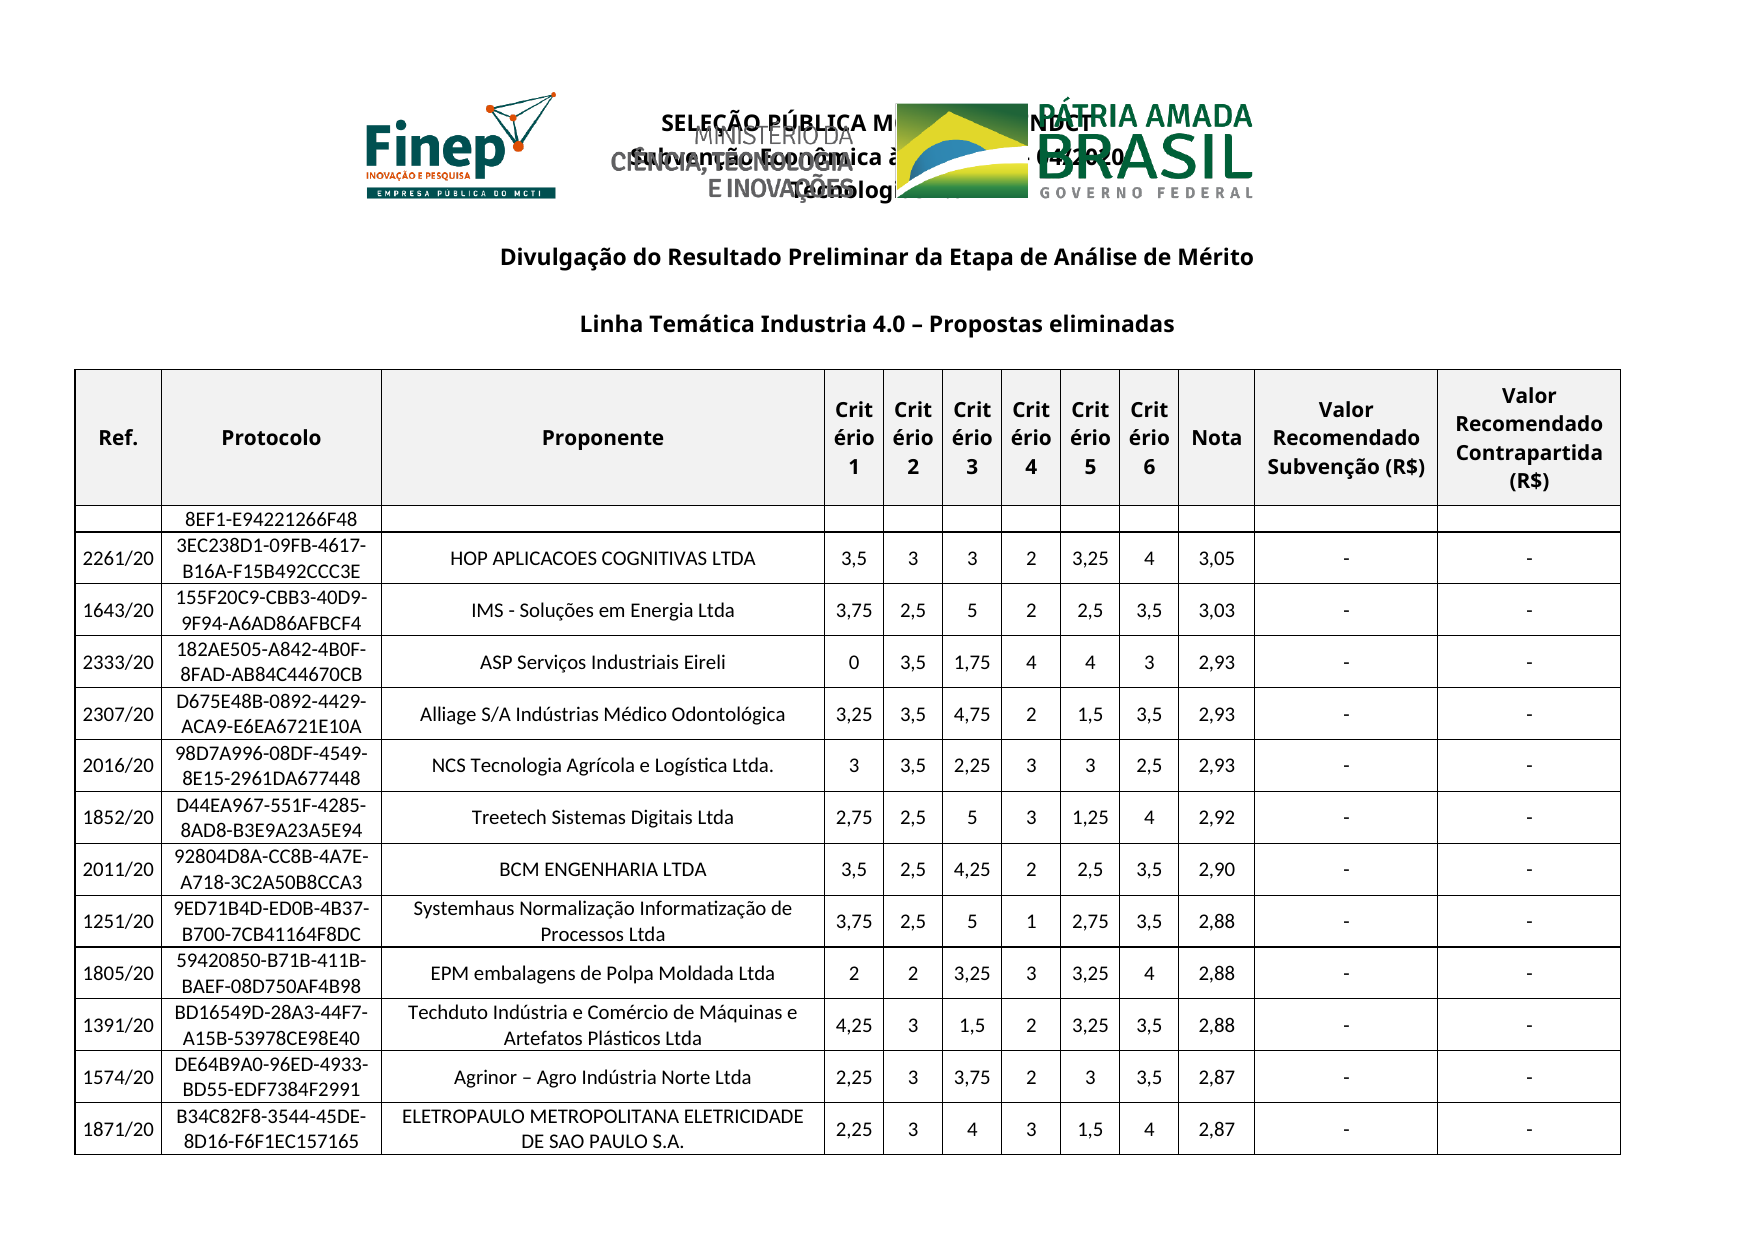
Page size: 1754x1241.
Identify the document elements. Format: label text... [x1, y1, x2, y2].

table_cell 3 [825, 740, 883, 791]
table_cell 3,25 [1061, 999, 1119, 1050]
table_header Critério 5 [1061, 370, 1119, 505]
table_cell 5 [943, 584, 1001, 635]
table_cell 2,75 [825, 792, 883, 843]
table_cell 3 [1061, 740, 1119, 791]
table_cell 2 [1002, 844, 1060, 894]
table_cell 1391/20 [76, 999, 161, 1050]
table_cell - [1438, 584, 1620, 635]
table_cell 2,93 [1179, 740, 1254, 791]
table_cell - [1255, 896, 1437, 946]
table_cell - [1255, 1103, 1437, 1154]
table_cell 4,75 [943, 688, 1001, 739]
table_cell 2,5 [1120, 740, 1178, 791]
table_cell 2 [825, 948, 883, 998]
table_cell - [1438, 533, 1620, 583]
table_cell [1061, 506, 1119, 531]
table_cell 1251/20 [76, 896, 161, 946]
table_cell - [1438, 896, 1620, 946]
table_cell 3,25 [825, 688, 883, 739]
table_cell 2,25 [943, 740, 1001, 791]
table_cell 3 [1002, 792, 1060, 843]
table_cell 3,5 [1120, 844, 1178, 894]
table_cell 3 [884, 1051, 942, 1102]
table_cell 2,75 [1061, 896, 1119, 946]
table_cell ELETROPAULO METROPOLITANA ELETRICIDADE DE SAO PAULO S.A. [382, 1103, 824, 1154]
table_cell - [1438, 792, 1620, 843]
table_cell ASP Serviços Industriais Eireli [382, 636, 824, 687]
table_cell 3 [1061, 1051, 1119, 1102]
table_cell 3,5 [1120, 584, 1178, 635]
table_cell DE64B9A0-96ED-4933-BD55-EDF7384F2991 [162, 1051, 381, 1102]
table_cell 2 [1002, 584, 1060, 635]
table_cell 4,25 [943, 844, 1001, 894]
table_cell 5 [943, 896, 1001, 946]
table_cell 1,5 [1061, 688, 1119, 739]
table_cell 2,5 [884, 792, 942, 843]
table_cell 3,25 [943, 948, 1001, 998]
table_cell 3,5 [1120, 999, 1178, 1050]
table_cell 1,25 [1061, 792, 1119, 843]
table_cell D44EA967-551F-4285-8AD8-B3E9A23A5E94 [162, 792, 381, 843]
table_cell 3,75 [943, 1051, 1001, 1102]
table_cell [1002, 506, 1060, 531]
table_cell 3,75 [825, 896, 883, 946]
table_cell 2,88 [1179, 948, 1254, 998]
table_cell 4 [1061, 636, 1119, 687]
table_header Critério 2 [884, 370, 942, 505]
table_header Valor Recomendado Contrapartida (R$) [1438, 370, 1620, 505]
table_cell 2,5 [1061, 584, 1119, 635]
table_cell - [1438, 1103, 1620, 1154]
table_cell Treetech Sistemas Digitais Ltda [382, 792, 824, 843]
table_header Valor Recomendado Subvenção (R$) [1255, 370, 1437, 505]
table_cell 1643/20 [76, 584, 161, 635]
table_cell 3,05 [1179, 533, 1254, 583]
table_cell 4 [1120, 792, 1178, 843]
table_cell 2011/20 [76, 844, 161, 894]
table_cell - [1438, 506, 1620, 531]
table_cell - [1255, 688, 1437, 739]
table_cell BD16549D-28A3-44F7-A15B-53978CE98E40 [162, 999, 381, 1050]
table_cell 2,25 [825, 1051, 883, 1102]
table_cell 2 [1002, 533, 1060, 583]
table_cell 2,5 [1061, 844, 1119, 894]
table_cell - [1255, 506, 1437, 531]
table_cell 2,25 [825, 1103, 883, 1154]
table_cell 4 [1120, 533, 1178, 583]
table_cell 2,93 [1179, 688, 1254, 739]
table_cell - [1255, 792, 1437, 843]
table_cell 9ED71B4D-ED0B-4B37-B700-7CB41164F8DC [162, 896, 381, 946]
table_cell [1179, 506, 1254, 531]
table_cell IMS - Soluções em Energia Ltda [382, 584, 824, 635]
table_cell [825, 506, 883, 531]
table_cell 2 [1002, 999, 1060, 1050]
table_cell 3 [1002, 740, 1060, 791]
table_cell Systemhaus Normalização Informatização de Processos Ltda [382, 896, 824, 946]
table_cell 5 [943, 792, 1001, 843]
table_cell Techduto Indústria e Comércio de Máquinas e Artefatos Plásticos Ltda [382, 999, 824, 1050]
table_cell - [1438, 688, 1620, 739]
table_cell 3,75 [825, 584, 883, 635]
table_cell 1 [1002, 896, 1060, 946]
table_cell 3,25 [1061, 948, 1119, 998]
table_cell 2,88 [1179, 896, 1254, 946]
table_cell - [1438, 1051, 1620, 1102]
table_cell 3,5 [884, 688, 942, 739]
table_cell - [1438, 844, 1620, 894]
table_header Proponente [382, 370, 824, 505]
table_cell [1120, 506, 1178, 531]
table_cell HOP APLICACOES COGNITIVAS LTDA [382, 533, 824, 583]
table_cell 1,5 [943, 999, 1001, 1050]
table_cell - [1255, 999, 1437, 1050]
table_cell 3 [1002, 948, 1060, 998]
table_cell 8EF1-E94221266F48 [162, 506, 381, 531]
table_header Critério 6 [1120, 370, 1178, 505]
table_cell 2,90 [1179, 844, 1254, 894]
table_cell D675E48B-0892-4429-ACA9-E6EA6721E10A [162, 688, 381, 739]
table_cell 3,5 [825, 533, 883, 583]
table_cell 3,5 [884, 636, 942, 687]
table_cell 2307/20 [76, 688, 161, 739]
table_cell 3 [1120, 636, 1178, 687]
table_cell NCS Tecnologia Agrícola e Logística Ltda. [382, 740, 824, 791]
table_cell Agrinor – Agro Indústria Norte Ltda [382, 1051, 824, 1102]
table_cell 3 [884, 533, 942, 583]
table_cell 4 [943, 1103, 1001, 1154]
table_cell - [1438, 948, 1620, 998]
table_cell 182AE505-A842-4B0F-8FAD-AB84C44670CB [162, 636, 381, 687]
table_cell 3 [884, 999, 942, 1050]
table_cell 2333/20 [76, 636, 161, 687]
table_cell 3EC238D1-09FB-4617-B16A-F15B492CCC3E [162, 533, 381, 583]
table_cell 4 [1120, 1103, 1178, 1154]
table_cell 3,5 [1120, 896, 1178, 946]
table_cell 4 [1002, 636, 1060, 687]
table_cell 3,5 [1120, 688, 1178, 739]
table_cell 59420850-B71B-411B-BAEF-08D750AF4B98 [162, 948, 381, 998]
table_cell - [1438, 636, 1620, 687]
table_cell 2 [1002, 1051, 1060, 1102]
table_header Ref. [76, 370, 161, 505]
table_cell 3 [1002, 1103, 1060, 1154]
table_cell 1,5 [1061, 1103, 1119, 1154]
table_cell [382, 506, 824, 531]
table_cell 92804D8A-CC8B-4A7E-A718-3C2A50B8CCA3 [162, 844, 381, 894]
table_cell 1852/20 [76, 792, 161, 843]
table_cell 3,5 [825, 844, 883, 894]
table_cell 2261/20 [76, 533, 161, 583]
table_cell 2,93 [1179, 636, 1254, 687]
table_header Critério 4 [1002, 370, 1060, 505]
table_cell - [1255, 636, 1437, 687]
table_cell 1,75 [943, 636, 1001, 687]
table_cell BCM ENGENHARIA LTDA [382, 844, 824, 894]
table_cell 2 [884, 948, 942, 998]
table_cell 2,5 [884, 844, 942, 894]
table_header Protocolo [162, 370, 381, 505]
table_cell - [1255, 533, 1437, 583]
table_cell 3,03 [1179, 584, 1254, 635]
table_cell - [1255, 1051, 1437, 1102]
table_cell 2,88 [1179, 999, 1254, 1050]
table_cell 3,25 [1061, 533, 1119, 583]
table_cell 3,5 [884, 740, 942, 791]
table_cell EPM embalagens de Polpa Moldada Ltda [382, 948, 824, 998]
table_cell 1805/20 [76, 948, 161, 998]
table_cell [884, 506, 942, 531]
table_cell 4,25 [825, 999, 883, 1050]
table_cell 155F20C9-CBB3-40D9-9F94-A6AD86AFBCF4 [162, 584, 381, 635]
table_cell 3 [884, 1103, 942, 1154]
table_cell B34C82F8-3544-45DE-8D16-F6F1EC157165 [162, 1103, 381, 1154]
table_cell 2,92 [1179, 792, 1254, 843]
table_cell [76, 506, 161, 531]
table_header Nota [1179, 370, 1254, 505]
table_cell 2,87 [1179, 1103, 1254, 1154]
table_cell 3,5 [1120, 1051, 1178, 1102]
table_cell 2,5 [884, 584, 942, 635]
table_cell 0 [825, 636, 883, 687]
table_cell - [1255, 584, 1437, 635]
table_cell 2,87 [1179, 1051, 1254, 1102]
table_cell - [1438, 740, 1620, 791]
table_cell 2,5 [884, 896, 942, 946]
table_header Critério 3 [943, 370, 1001, 505]
table_cell - [1255, 844, 1437, 894]
table_cell 98D7A996-08DF-4549-8E15-2961DA677448 [162, 740, 381, 791]
table_cell Alliage S/A Indústrias Médico Odontológica [382, 688, 824, 739]
table_cell 1871/20 [76, 1103, 161, 1154]
table_header Critério 1 [825, 370, 883, 505]
table_cell - [1255, 948, 1437, 998]
table_cell [943, 506, 1001, 531]
table_cell - [1255, 740, 1437, 791]
table_cell 1574/20 [76, 1051, 161, 1102]
table_cell - [1438, 999, 1620, 1050]
table_cell 4 [1120, 948, 1178, 998]
table_cell 2016/20 [76, 740, 161, 791]
table_cell 3 [943, 533, 1001, 583]
table_cell 2 [1002, 688, 1060, 739]
